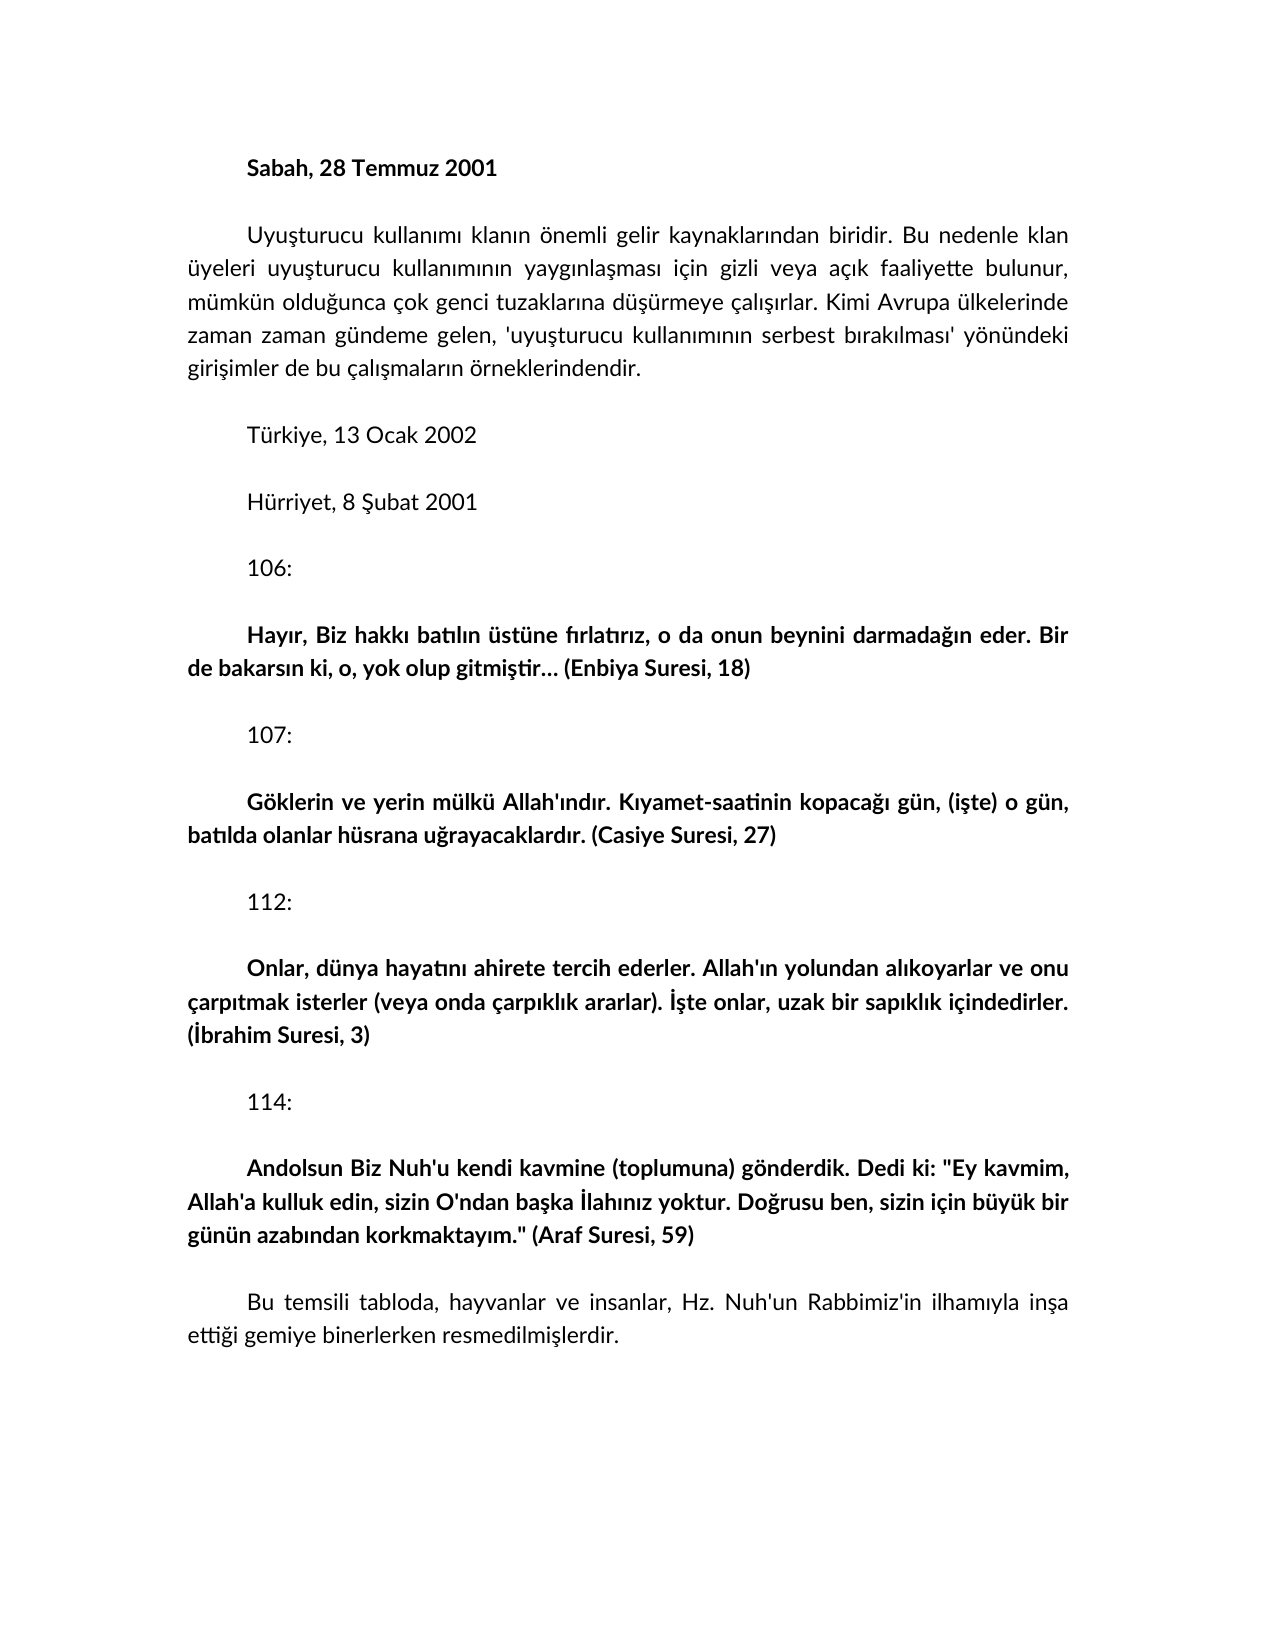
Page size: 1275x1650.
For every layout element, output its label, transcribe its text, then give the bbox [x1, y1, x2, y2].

text Hayır, Biz hakkı batılın üstüne fırlatırız, o da onun beynini darmadağın eder. Bir de bakarsın ki, o, yok olup gitmiştir… (Enbiya Suresi, 18) [187, 617, 1070, 683]
text Göklerin ve yerin mülkü Allah'ındır. Kıyamet-saatinin kopacağı gün, (işte) o gün, batılda olanlar hüsrana uğrayacaklardır. (Casiye Suresi, 27) [187, 783, 1070, 850]
text 106: [187, 550, 1070, 583]
text 112: [187, 883, 1070, 917]
text Sabah, 28 Temmuz 2001 [187, 150, 1070, 183]
text Hürriyet, 8 Şubat 2001 [187, 483, 1070, 517]
text Bu temsili tabloda, hayvanlar ve insanlar, Hz. Nuh'un Rabbimiz'in ilhamıyla inşa ettiği gemiye binerlerken resmedilmişlerdir. [187, 1283, 1070, 1350]
text Türkiye, 13 Ocak 2002 [187, 417, 1070, 450]
text Andolsun Biz Nuh'u kendi kavmine (toplumuna) gönderdik. Dedi ki: "Ey kavmim, Allah'a kulluk edin, sizin O'ndan başka İlahınız yoktur. Doğrusu ben, sizin için büyük bir günün azabından korkmaktayım." (Araf Suresi, 59) [187, 1150, 1070, 1250]
text 107: [187, 717, 1070, 750]
text 114: [187, 1083, 1070, 1117]
text Onlar, dünya hayatını ahirete tercih ederler. Allah'ın yolundan alıkoyarlar ve onu çarpıtmak isterler (veya onda çarpıklık ararlar). İşte onlar, uzak bir sapıklık içindedirler. (İbrahim Suresi, 3) [187, 950, 1070, 1050]
text Uyuşturucu kullanımı klanın önemli gelir kaynaklarından biridir. Bu nedenle klan üyeleri uyuşturucu kullanımının yaygınlaşması için gizli veya açık faaliyette bulunur, mümkün olduğunca çok genci tuzaklarına düşürmeye çalışırlar. Kimi Avrupa ülkelerinde zaman zaman gündeme gelen, 'uyuşturucu kullanımının serbest bırakılması' yönündeki girişimler de bu çalışmaların örneklerindendir. [187, 217, 1070, 383]
